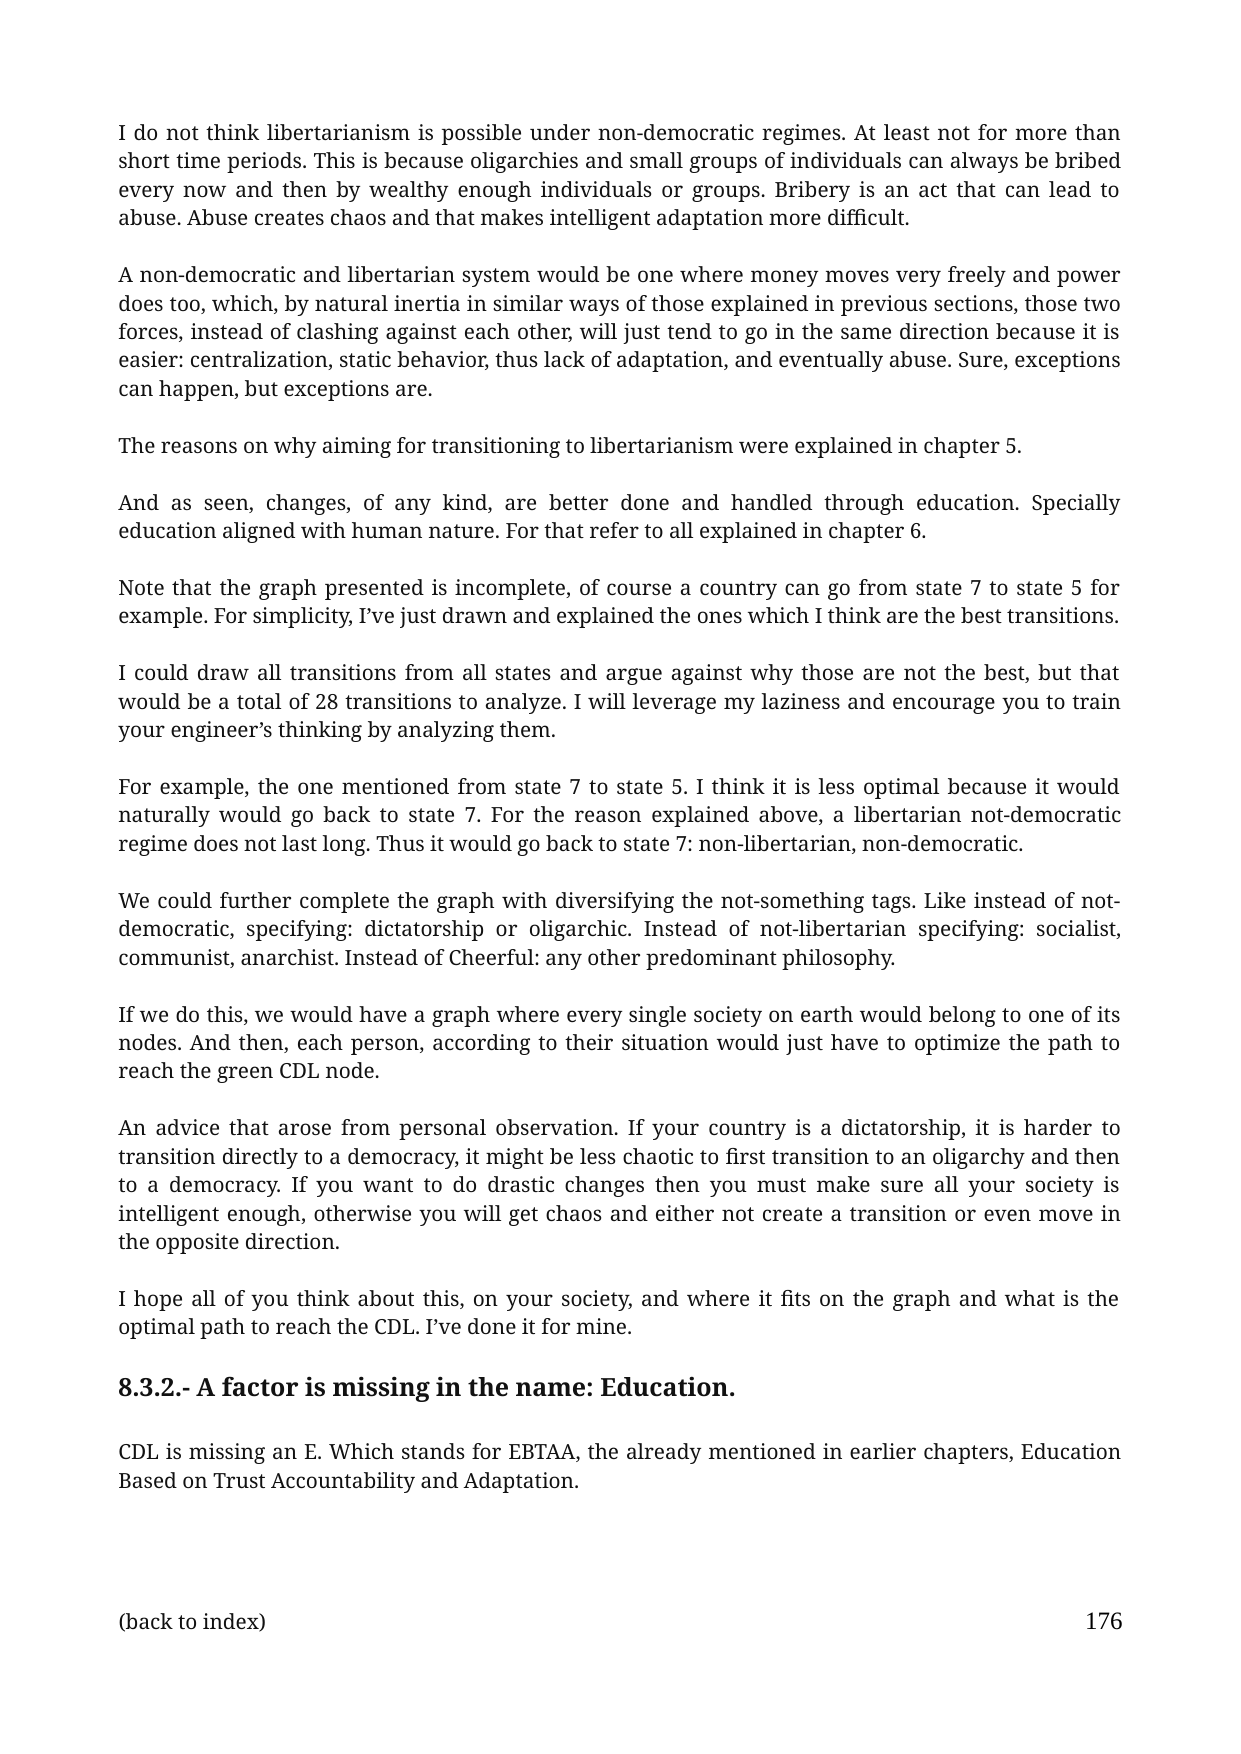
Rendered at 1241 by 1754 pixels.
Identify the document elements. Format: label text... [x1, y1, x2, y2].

text I hope all of you think about this, on your society, and where it fits on the graph and what is the optimal path to reach the CDL. I’ve done it for mine. [118, 1284, 1122, 1341]
text Note that the graph presented is incomplete, of course a country can go from state 7 to state 5 for example. For simplicity, I’ve just drawn and explained the ones which I think are the best transitions. [118, 573, 1122, 630]
text We could further complete the graph with diversifying the not-something tags. Like instead of not-democratic, specifying: dictatorship or oligarchic. Instead of not-libertarian specifying: socialist, communist, anarchist. Instead of Cheerful: any other predominant philosophy. [118, 886, 1122, 971]
text I do not think libertarianism is possible under non-democratic regimes. At least not for more than short time periods. This is because oligarchies and small groups of individuals can always be bribed every now and then by wealthy enough individuals or groups. Bribery is an act that can lead to abuse. Abuse creates chaos and that makes intelligent adaptation more difficult. [118, 118, 1122, 232]
text A non-democratic and libertarian system would be one where money moves very freely and power does too, which, by natural inertia in similar ways of those explained in previous sections, those two forces, instead of clashing against each other, will just tend to go in the same direction because it is easier: centralization, static behavior, thus lack of adaptation, and eventually abuse. Sure, exceptions can happen, but exceptions are. [118, 260, 1122, 402]
text If we do this, we would have a graph where every single society on earth would belong to one of its nodes. And then, each person, according to their situation would just have to optimize the path to reach the green CDL node. [118, 1000, 1122, 1085]
text For example, the one mentioned from state 7 to state 5. I think it is less optimal because it would naturally would go back to state 7. For the reason explained above, a libertarian not-democratic regime does not last long. Thus it would go back to state 7: non-libertarian, non-democratic. [118, 772, 1122, 857]
text 8.3.2.- A factor is missing in the name: Education. [118, 1369, 1122, 1403]
text The reasons on why aiming for transitioning to libertarianism were explained in chapter 5. [118, 431, 1122, 459]
text And as seen, changes, of any kind, are better done and handled through education. Specially education aligned with human nature. For that refer to all explained in chapter 6. [118, 488, 1122, 545]
text An advice that arose from personal observation. If your country is a dictatorship, it is harder to transition directly to a democracy, it might be less chaotic to first transition to an oligarchy and then to a democracy. If you want to do drastic changes then you must make sure all your society is intelligent enough, otherwise you will get chaos and either not create a transition or even move in the opposite direction. [118, 1113, 1122, 1256]
text I could draw all transitions from all states and argue against why those are not the best, but that would be a total of 28 transitions to analyze. I will leverage my laziness and encourage you to train your engineer’s thinking by analyzing them. [118, 658, 1122, 744]
text CDL is missing an E. Which stands for EBTAA, the already mentioned in earlier chapters, Education Based on Trust Accountability and Adaptation. [118, 1437, 1122, 1494]
